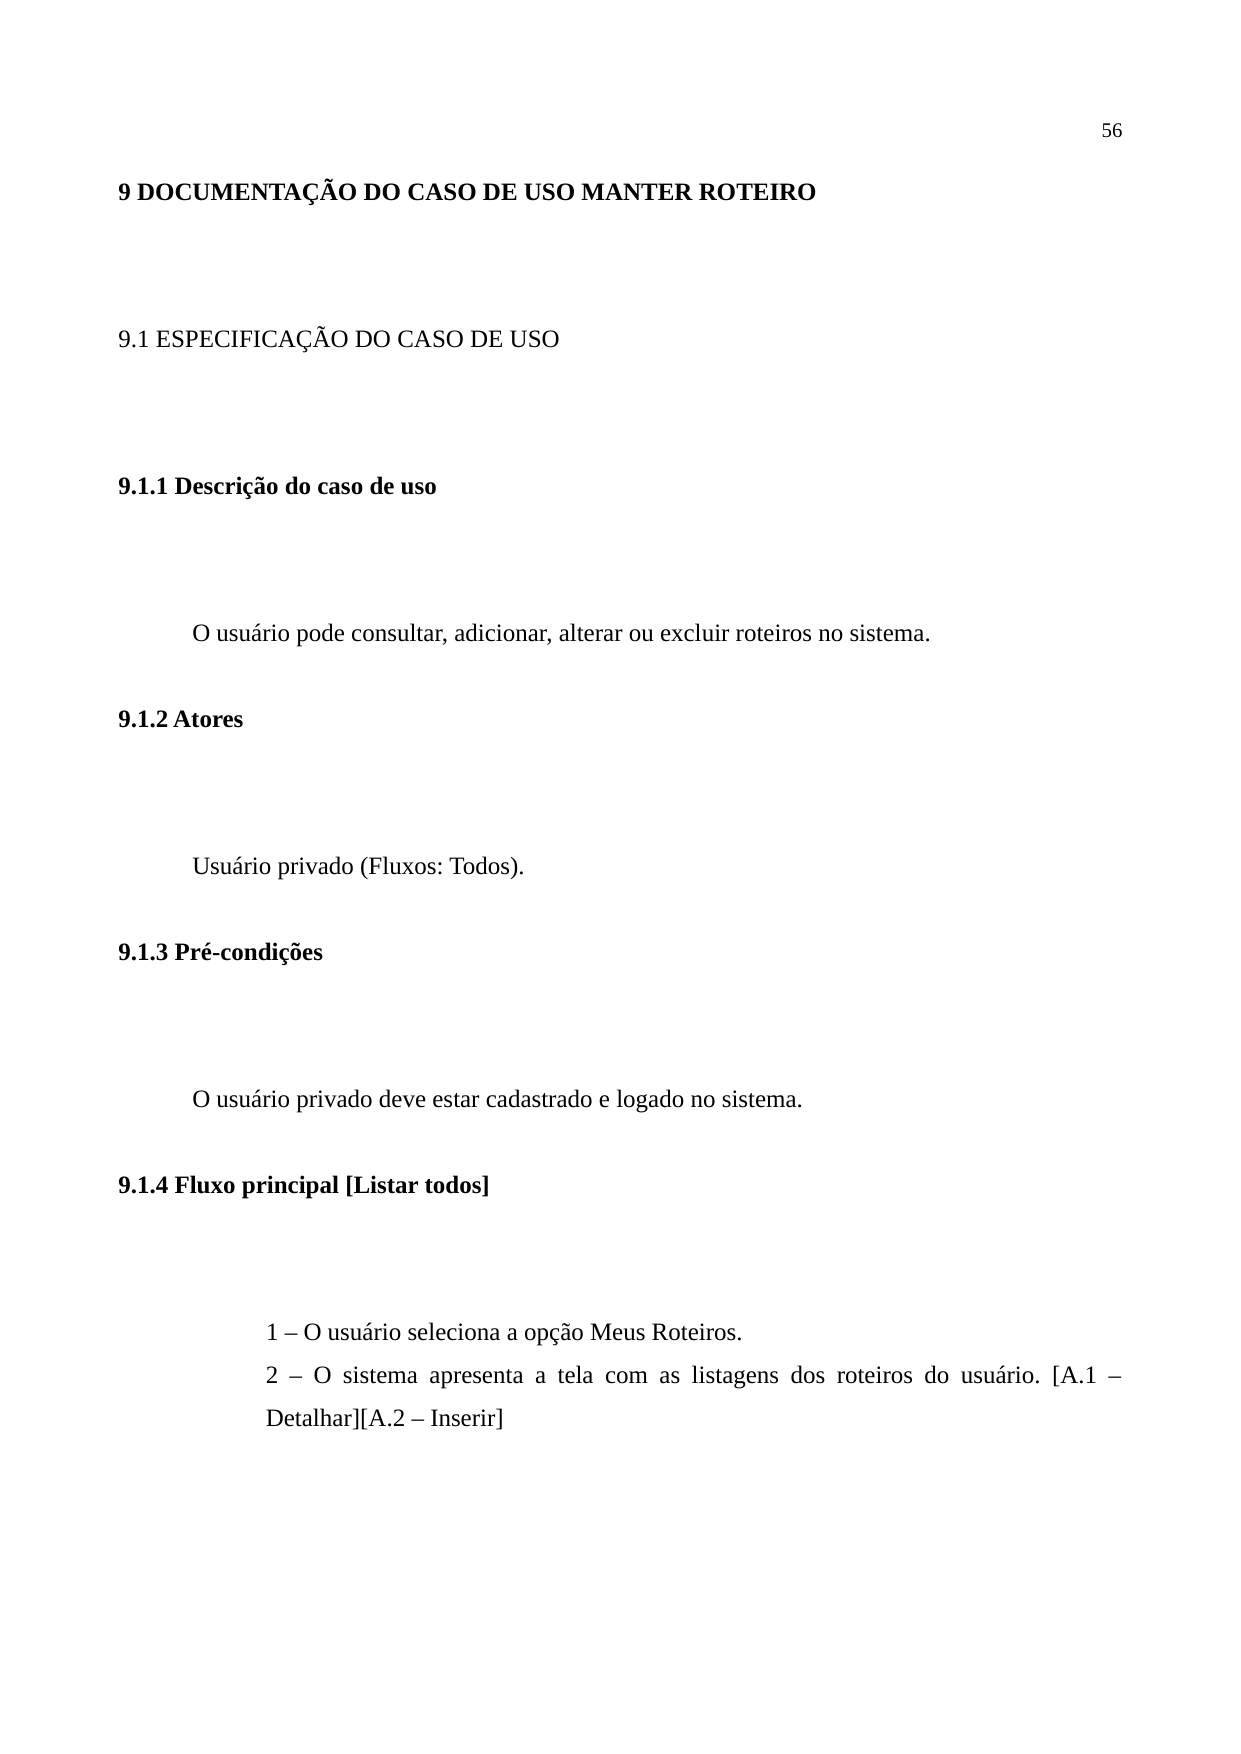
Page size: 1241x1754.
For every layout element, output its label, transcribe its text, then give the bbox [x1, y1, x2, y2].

text Usuário privado (Fluxos: Todos). [118, 851, 1122, 879]
subtitle Descrição do caso de uso [118, 471, 1122, 499]
subtitle Fluxo principal [Listar todos] [118, 1170, 1122, 1199]
subtitle Especificação do caso de uso [118, 324, 1122, 353]
text 1 – O usuário seleciona a opção Meus Roteiros. [118, 1317, 1122, 1346]
text O usuário pode consultar, adicionar, alterar ou excluir roteiros no sistema. [118, 618, 1122, 646]
text 2 – O sistema apresenta a tela com as listagens dos roteiros do usuário. [A.1 – Detalhar][A.2 – Inserir] [266, 1360, 1122, 1432]
subtitle Pré-condições [118, 937, 1122, 966]
text O usuário privado deve estar cadastrado e logado no sistema. [118, 1084, 1122, 1113]
subtitle Atores [118, 704, 1122, 733]
subtitle Documentação do caso de uso manter roteiro [118, 177, 945, 206]
